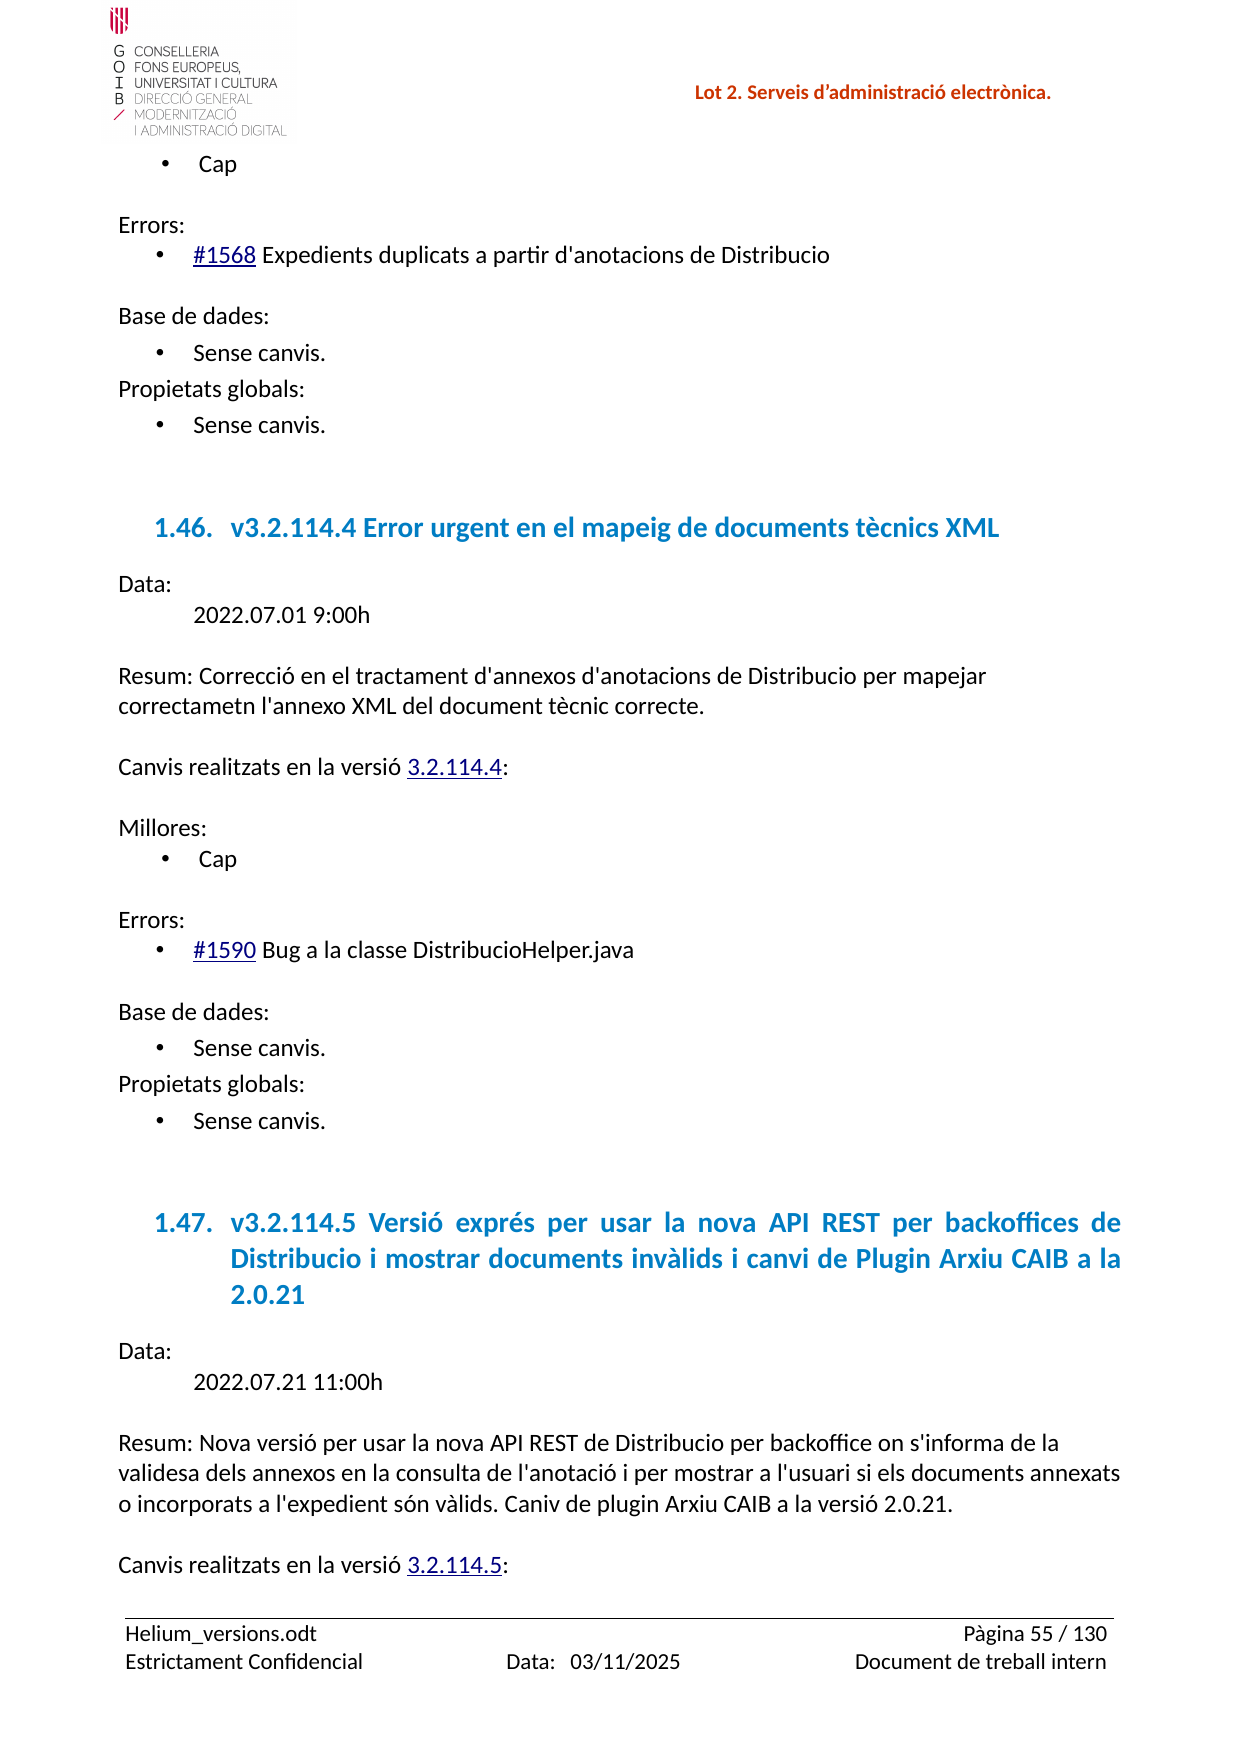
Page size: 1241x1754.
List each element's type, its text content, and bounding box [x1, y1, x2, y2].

list Sense canvis. [156, 410, 1122, 440]
text Canvis realitzats en la versió 3.2.114.4: [118, 752, 1122, 782]
subtitle v3.2.114.4 Error urgent en el mapeig de documents tècnics XML [153, 509, 1122, 545]
text Base de dades: [118, 300, 1122, 331]
list Sense canvis. [156, 337, 1122, 367]
text Resum: Correcció en el tractament d'annexos d'anotacions de Distribucio per mapejar correctametn l'annexo XML del document tècnic correcte. [118, 660, 1122, 721]
list Cap [161, 843, 1122, 874]
text Errors: [118, 904, 1122, 935]
list Sense canvis. [156, 1032, 1122, 1063]
list Sense canvis. [156, 1105, 1122, 1136]
subtitle v3.2.114.5 Versió exprés per usar la nova API REST per backoffices de Distribucio i mostrar documents invàlids i canvi de Plugin Arxiu CAIB a la 2.0.21 [153, 1204, 1122, 1311]
text Base de dades: [118, 996, 1122, 1026]
text Propietats globals: [118, 1069, 1122, 1099]
text 2022.07.21 11:00h [118, 1366, 1122, 1396]
text Resum: Nova versió per usar la nova API REST de Distribucio per backoffice on s'informa de la validesa dels annexos en la consulta de l'anotació i per mostrar a l'usuari si els documents annexats o incorporats a l'expedient són vàlids. Caniv de plugin Arxiu CAIB a la versió 2.0.21. [118, 1427, 1122, 1518]
picture [100, 0, 297, 144]
text Millores: [118, 813, 1122, 843]
text Data: [118, 1335, 1122, 1366]
text 2022.07.01 9:00h [118, 599, 1122, 629]
text Errors: [118, 209, 1122, 239]
text Data: [118, 568, 1122, 599]
list #1590 Bug a la classe DistribucioHelper.java [156, 935, 1122, 965]
list Cap [161, 148, 1122, 178]
text Propietats globals: [118, 373, 1122, 404]
list #1568 Expedients duplicats a partir d'anotacions de Distribucio [156, 239, 1122, 270]
text Canvis realitzats en la versió 3.2.114.5: [118, 1549, 1122, 1579]
